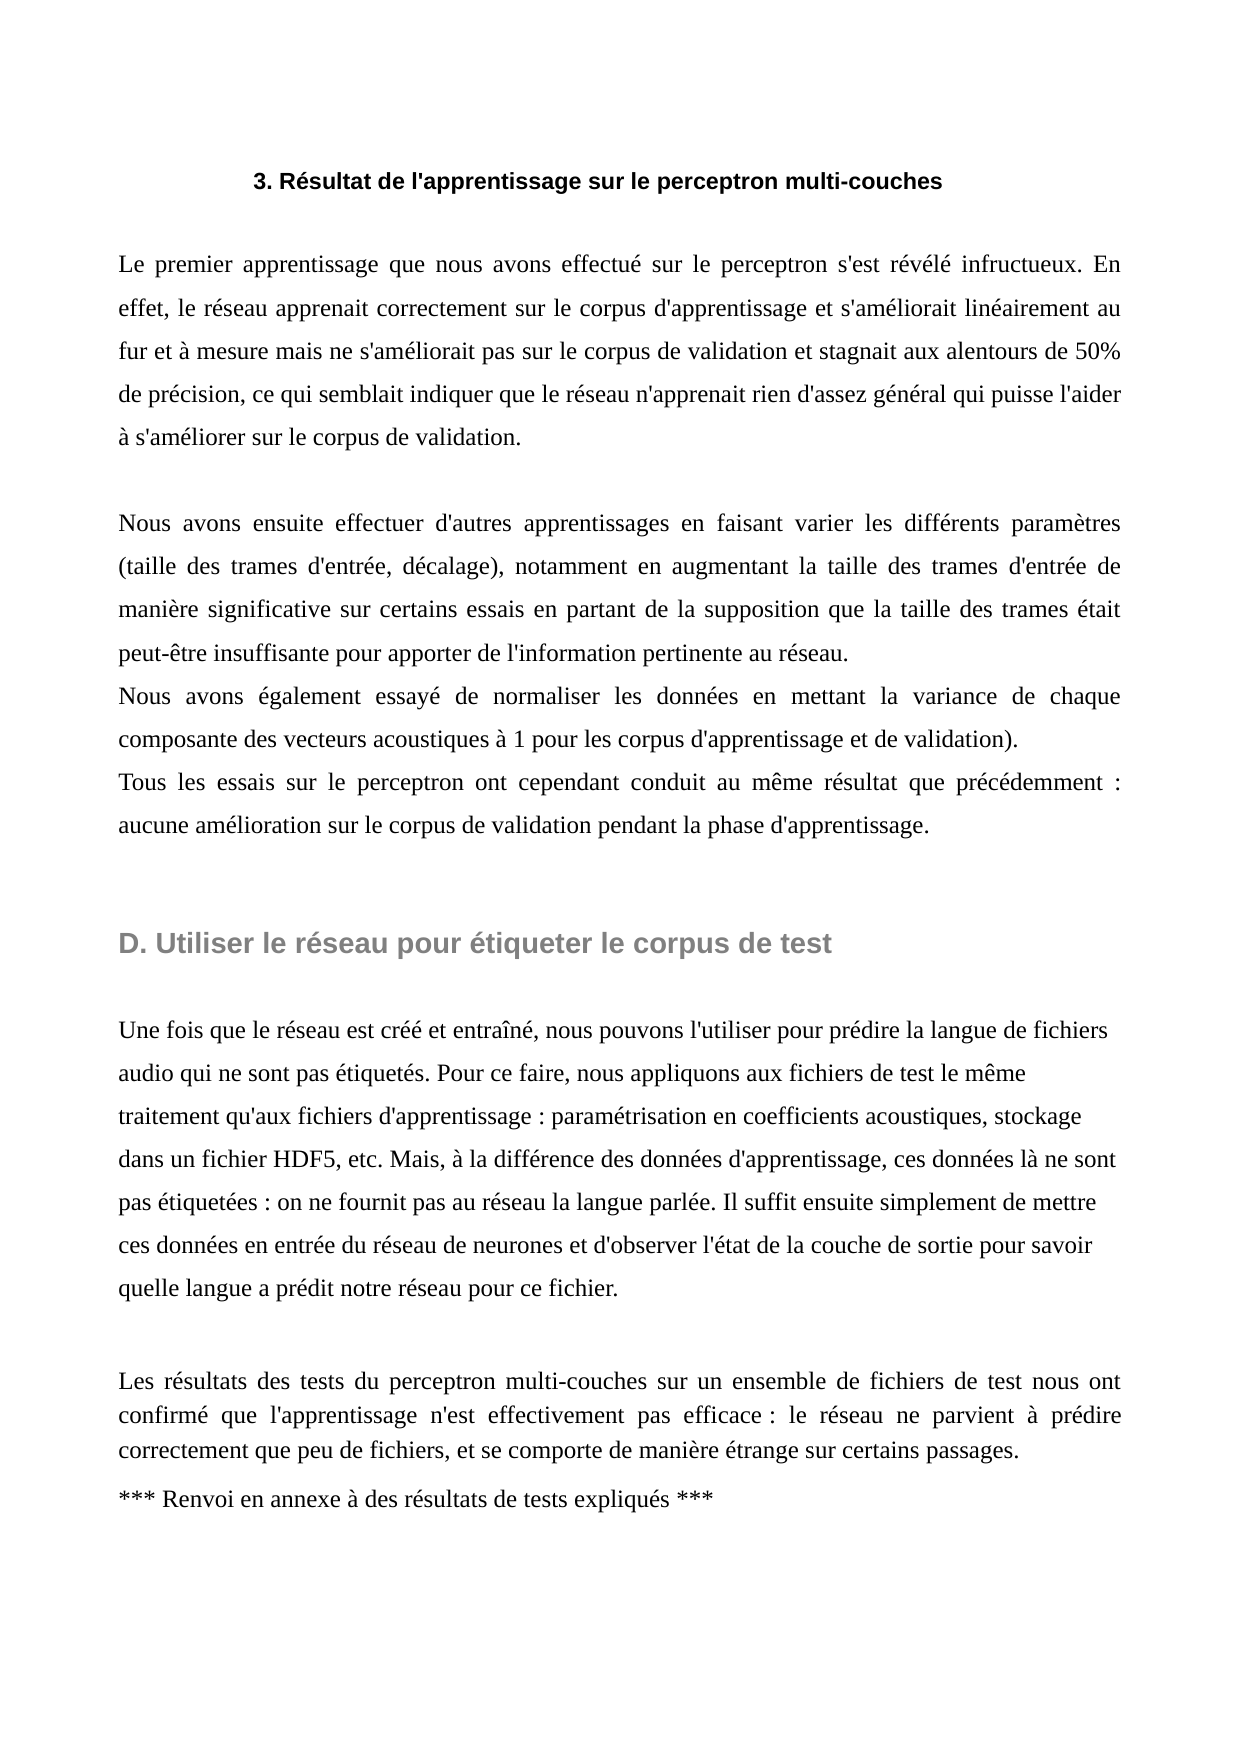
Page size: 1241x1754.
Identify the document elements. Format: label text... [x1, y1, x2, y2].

text Les résultats des tests du perceptron multi-couches sur un ensemble de fichiers de test nous ont confirmé que l'apprentissage n'est effectivement pas efficace : le réseau ne parvient à prédire correctement que peu de fichiers, et se comporte de manière étrange sur certains passages. [118, 1366, 1122, 1463]
text Nous avons ensuite effectuer d'autres apprentissages en faisant varier les différents paramètres (taille des trames d'entrée, décalage), notamment en augmentant la taille des trames d'entrée de manière significative sur certains essais en partant de la supposition que la taille des trames était peut-être insuffisante pour apporter de l'information pertinente au réseau. [118, 508, 1122, 666]
text Une fois que le réseau est créé et entraîné, nous pouvons l'utiliser pour prédire la langue de fichiers audio qui ne sont pas étiquetés. Pour ce faire, nous appliquons aux fichiers de test le même traitement qu'aux fichiers d'apprentissage : paramétrisation en coefficients acoustiques, stockage dans un fichier HDF5, etc. Mais, à la différence des données d'apprentissage, ces données là ne sont pas étiquetées : on ne fournit pas au réseau la langue parlée. Il suffit ensuite simplement de mettre ces données en entrée du réseau de neurones et d'observer l'état de la couche de sortie pour savoir quelle langue a prédit notre réseau pour ce fichier. [118, 1015, 1122, 1302]
text *** Renvoi en annexe à des résultats de tests expliqués *** [118, 1484, 1122, 1512]
subtitle 3. Résultat de l'apprentissage sur le perceptron multi-couches [118, 167, 1122, 194]
text Tous les essais sur le perceptron ont cependant conduit au même résultat que précédemment : aucune amélioration sur le corpus de validation pendant la phase d'apprentissage. [118, 767, 1122, 839]
subtitle D. Utiliser le réseau pour étiqueter le corpus de test [118, 926, 1122, 959]
text Le premier apprentissage que nous avons effectué sur le perceptron s'est révélé infructueux. En effet, le réseau apprenait correctement sur le corpus d'apprentissage et s'améliorait linéairement au fur et à mesure mais ne s'améliorait pas sur le corpus de validation et stagnait aux alentours de 50% de précision, ce qui semblait indiquer que le réseau n'apprenait rien d'assez général qui puisse l'aider à s'améliorer sur le corpus de validation. [118, 249, 1122, 451]
text Nous avons également essayé de normaliser les données en mettant la variance de chaque composante des vecteurs acoustiques à 1 pour les corpus d'apprentissage et de validation). [118, 681, 1122, 753]
